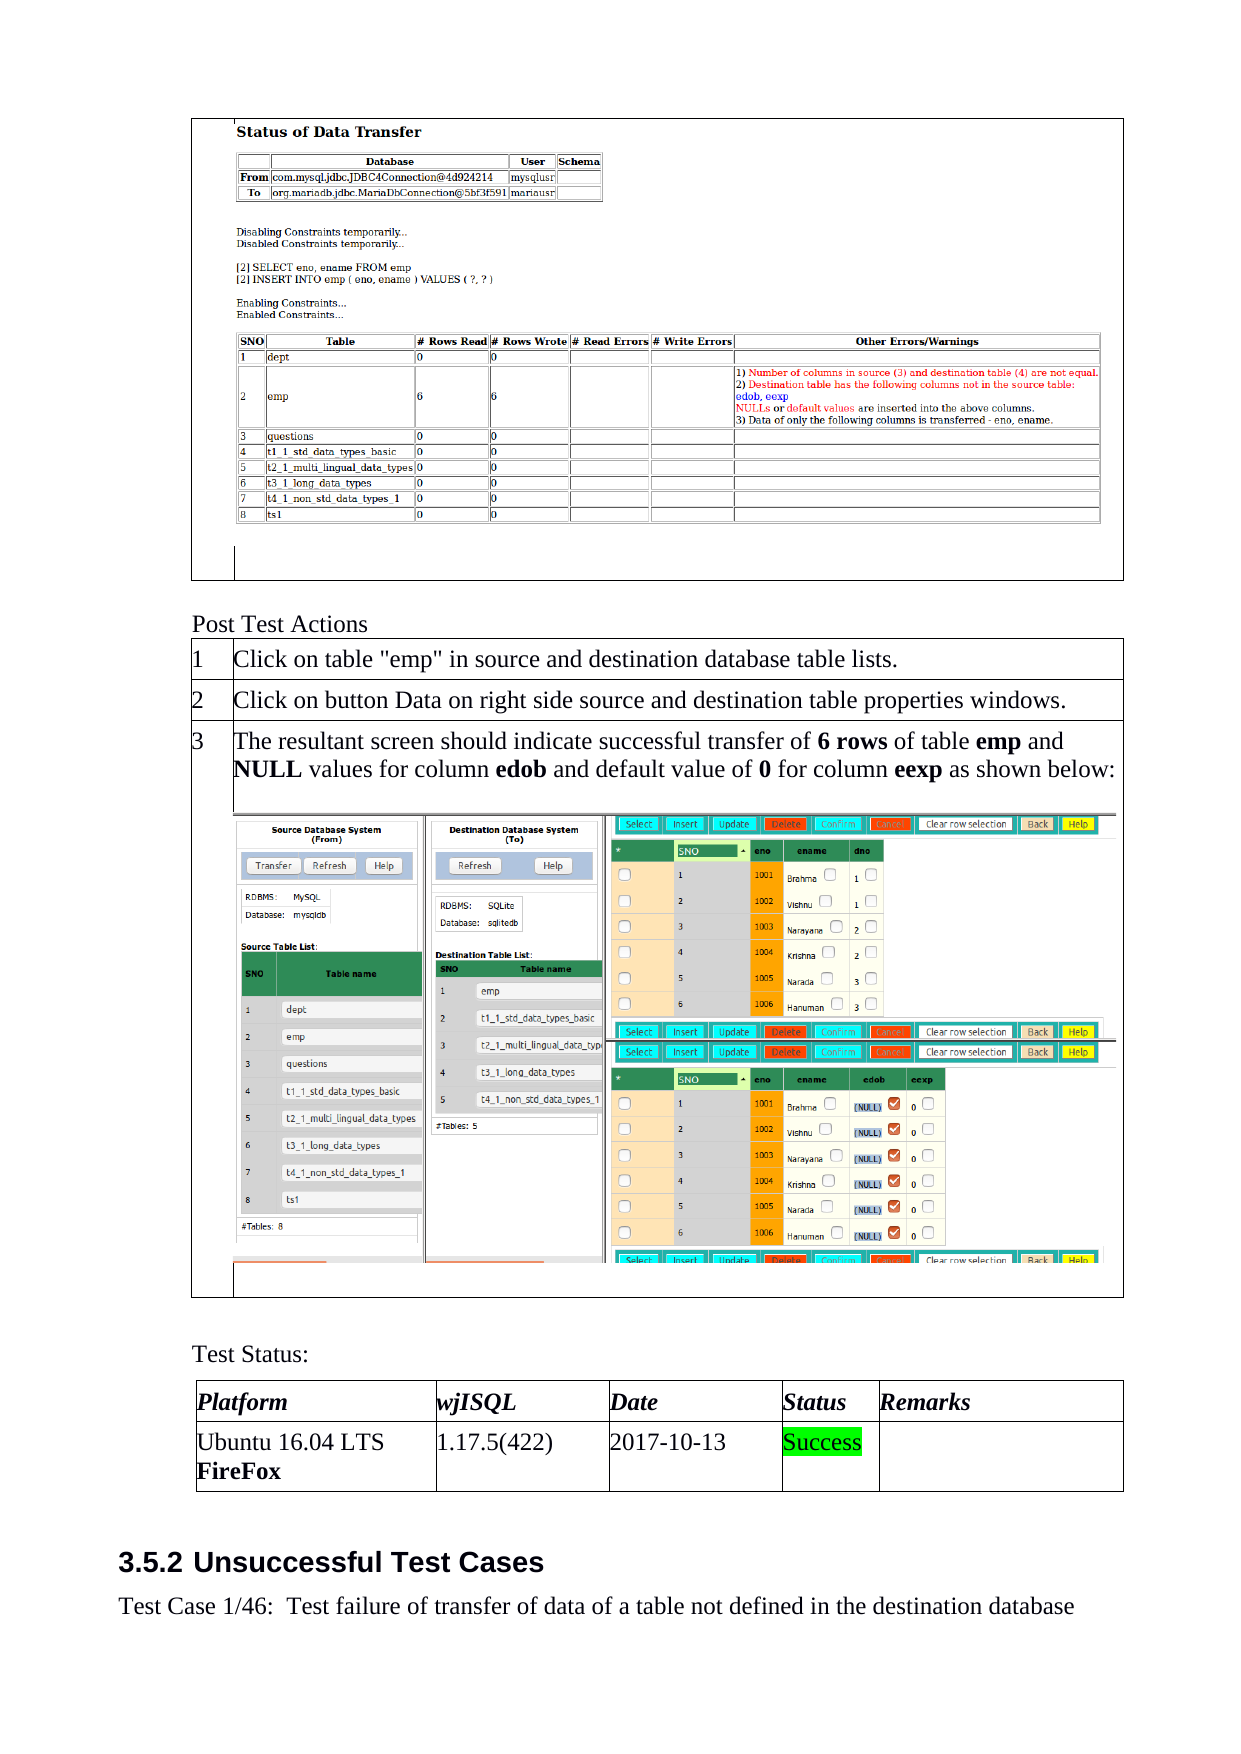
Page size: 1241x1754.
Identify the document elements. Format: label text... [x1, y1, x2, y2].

table_header Status [783, 1381, 879, 1421]
table_header [192, 119, 234, 580]
text Test Status: [118, 1339, 1122, 1368]
table_header Remarks [880, 1381, 1123, 1421]
table_header Platform [197, 1381, 436, 1421]
table_header [235, 119, 1123, 580]
subtitle Unsuccessful Test Cases [118, 1545, 1122, 1578]
table_cell Ubuntu 16.04 LTS FireFox [197, 1422, 436, 1491]
text Test Case 1/46: Test failure of transfer of data of a table not defined in the destination database [118, 1591, 1122, 1619]
table_header Date [610, 1381, 782, 1421]
picture [233, 124, 1118, 546]
text Post Test Actions [118, 609, 1122, 638]
table_cell Click on button Data on right side source and destination table properties windows. [234, 680, 1123, 719]
table_cell [880, 1422, 1123, 1491]
table_cell 3 [192, 721, 233, 1297]
table_cell Success [783, 1422, 879, 1491]
table_cell 2 [192, 680, 233, 719]
picture [232, 812, 1117, 1263]
table_header wjISQL [437, 1381, 609, 1421]
table_cell 1.17.5(422) [437, 1422, 609, 1491]
table_cell The resultant screen should indicate successful transfer of 6 rows of table emp and NULL values for column edob and default value of 0 for column eexp as shown below: [234, 721, 1123, 1297]
table_cell 2017-10-13 [610, 1422, 782, 1491]
table_header 1 [192, 639, 233, 679]
table_header Click on table "emp" in source and destination database table lists. [234, 639, 1123, 679]
